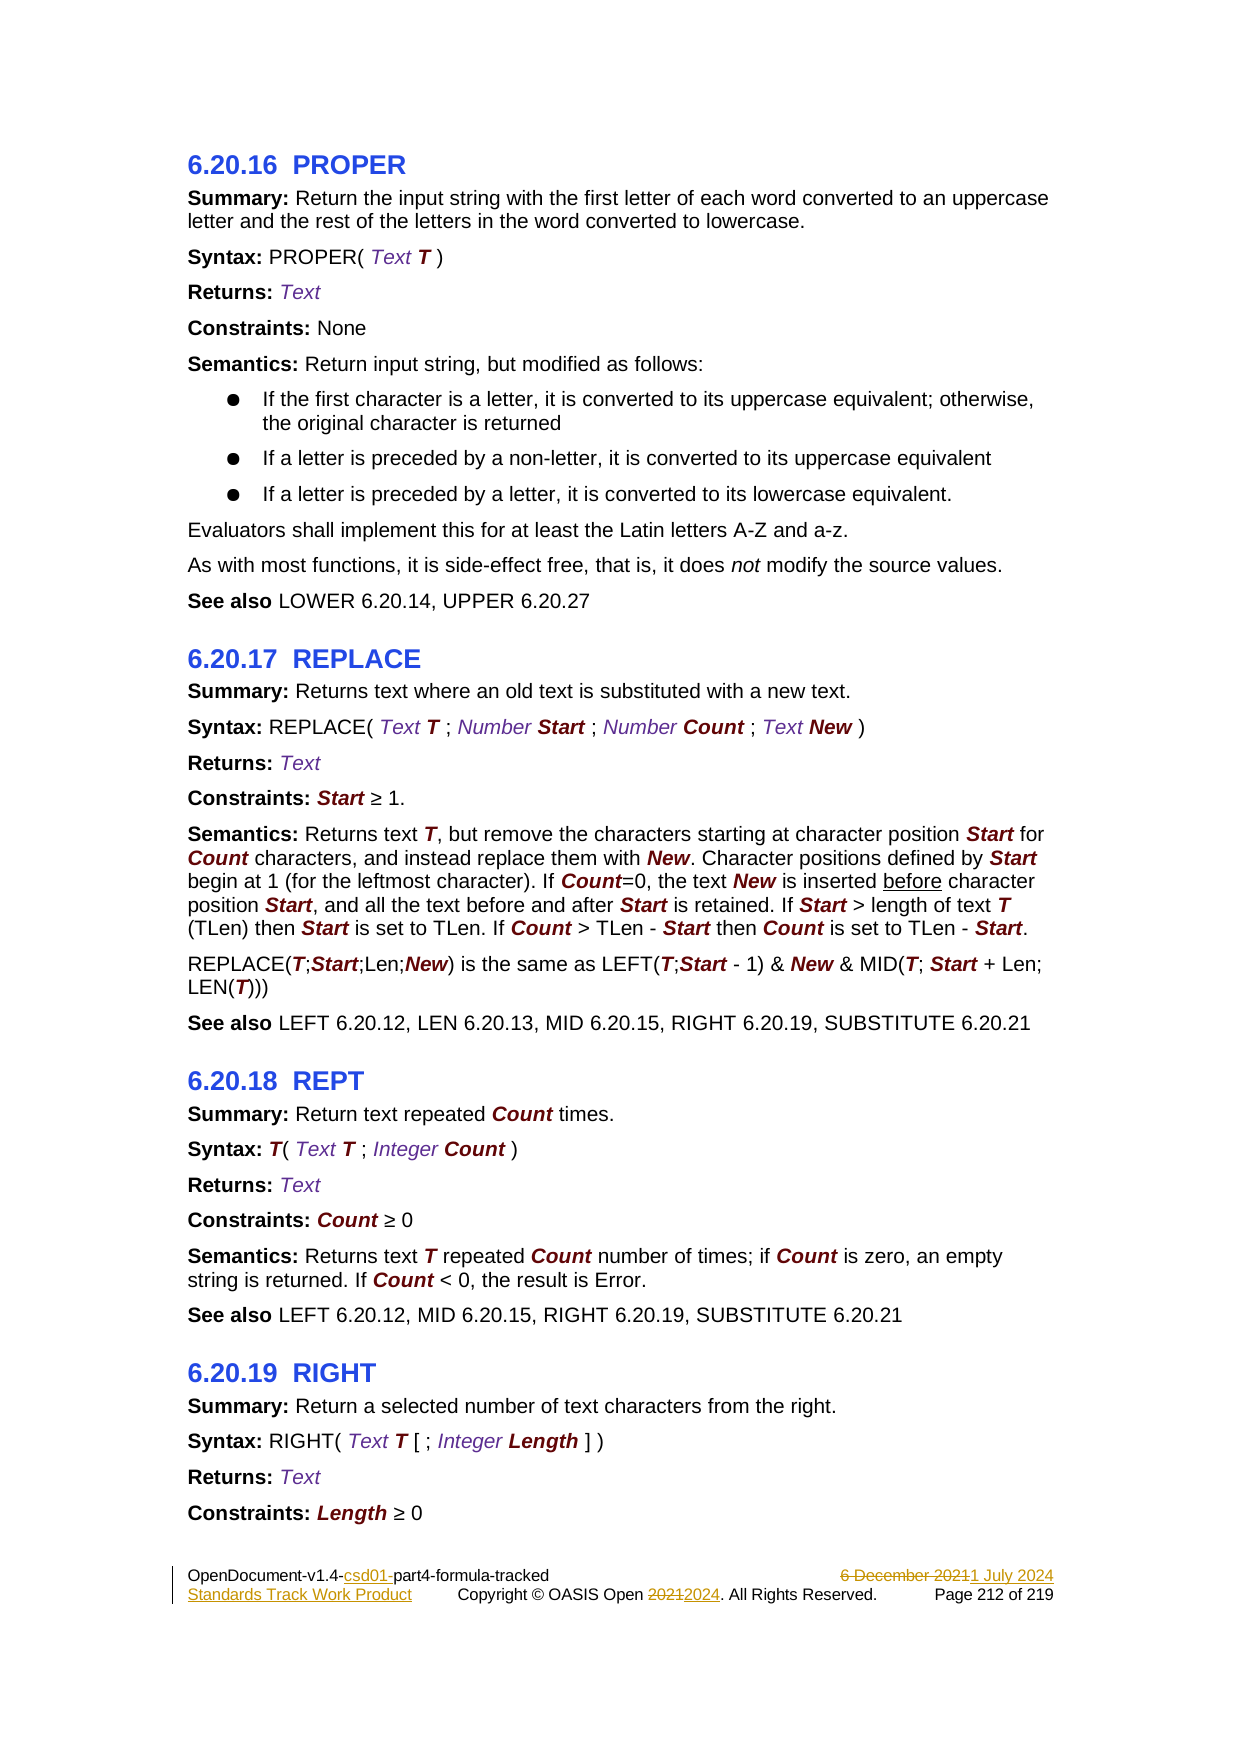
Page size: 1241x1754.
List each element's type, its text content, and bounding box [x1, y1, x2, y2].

subtitle PROPER [187, 150, 1053, 180]
text Semantics: Return input string, but modified as follows: [187, 352, 1053, 376]
subtitle REPT [187, 1066, 1053, 1096]
subtitle REPLACE [187, 644, 1053, 674]
text Semantics: Returns text T, but remove the characters starting at character position Start for Count characters, and instead replace them with New. Character positions defined by Start begin at 1 (for the leftmost character). If Count=0, the text New is inserted before character position Start, and all the text before and after Start is retained. If Start > length of text T (TLen) then Start is set to TLen. If Count > TLen - Start then Count is set to TLen - Start. [187, 822, 1053, 940]
text See also LOWER 6.20.14, UPPER 6.20.27 [187, 589, 1053, 613]
text Constraints: Start ≥ 1. [187, 787, 1053, 810]
text Returns: Text [187, 1173, 1053, 1197]
text Returns: Text [187, 1466, 1053, 1489]
text Summary: Return a selected number of text characters from the right. [187, 1394, 1053, 1418]
text Returns: Text [187, 751, 1053, 775]
text See also LEFT 6.20.12, LEN 6.20.13, MID 6.20.15, RIGHT 6.20.19, SUBSTITUTE 6.20.21 [187, 1011, 1053, 1035]
text REPLACE(T;Start;Len;New) is the same as LEFT(T;Start - 1) & New & MID(T; Start + Len; LEN(T))) [187, 952, 1053, 999]
text Syntax: PROPER( Text T ) [187, 245, 1053, 269]
text As with most functions, it is side-effect free, that is, it does not modify the source values. [187, 554, 1053, 577]
text Syntax: RIGHT( Text T [ ; Integer Length ] ) [187, 1430, 1053, 1453]
text Returns: Text [187, 281, 1053, 304]
list If a letter is preceded by a non-letter, it is converted to its uppercase equivalent [225, 447, 1053, 470]
text Evaluators shall implement this for at least the Latin letters A-Z and a-z. [187, 518, 1053, 542]
text Summary: Return the input string with the first letter of each word converted to an uppercase letter and the rest of the letters in the word converted to lowercase. [187, 186, 1053, 233]
list If the first character is a letter, it is converted to its uppercase equivalent; otherwise, the original character is returned [225, 388, 1053, 435]
text Constraints: Length ≥ 0 [187, 1501, 1053, 1525]
text Summary: Returns text where an old text is substituted with a new text. [187, 680, 1053, 703]
text Syntax: T( Text T ; Integer Count ) [187, 1138, 1053, 1161]
text Semantics: Returns text T repeated Count number of times; if Count is zero, an empty string is returned. If Count < 0, the result is Error. [187, 1244, 1053, 1292]
text See also LEFT 6.20.12, MID 6.20.15, RIGHT 6.20.19, SUBSTITUTE 6.20.21 [187, 1304, 1053, 1327]
text Constraints: Count ≥ 0 [187, 1209, 1053, 1232]
text Summary: Return text repeated Count times. [187, 1102, 1053, 1126]
subtitle RIGHT [187, 1358, 1053, 1388]
text Constraints: None [187, 316, 1053, 340]
list If a letter is preceded by a letter, it is converted to its lowercase equivalent. [225, 482, 1053, 506]
text Syntax: REPLACE( Text T ; Number Start ; Number Count ; Text New ) [187, 716, 1053, 739]
